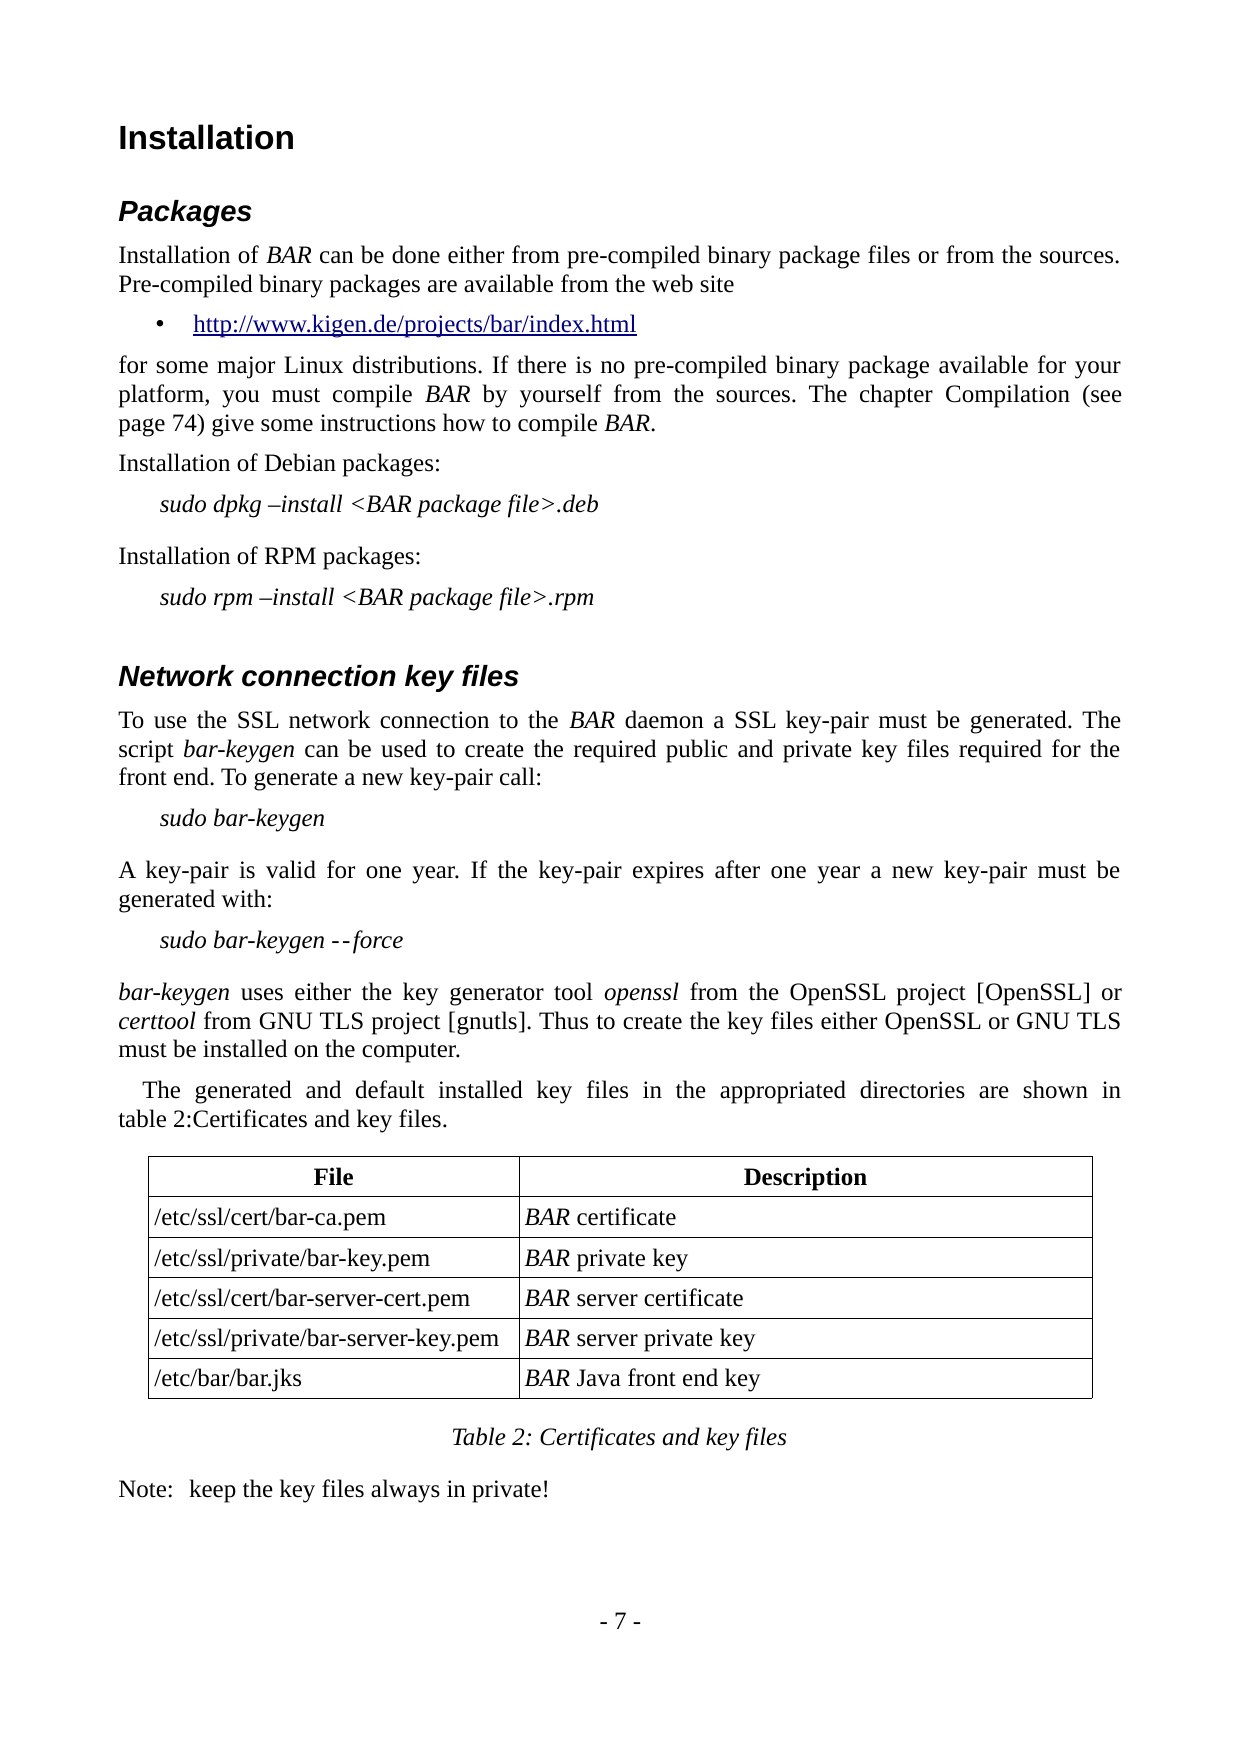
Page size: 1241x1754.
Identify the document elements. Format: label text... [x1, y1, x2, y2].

table_cell /etc/ssl/private/bar-key.pem [149, 1238, 519, 1277]
subtitle Network connection key files [118, 659, 1122, 692]
text sudo rpm –install <BAR package file>.rpm [159, 582, 1122, 610]
table_header File [149, 1157, 519, 1196]
text A key-pair is valid for one year. If the key-pair expires after one year a new key-pair must be generated with: [118, 855, 1122, 913]
table_cell /etc/bar/bar.jks [149, 1359, 519, 1398]
text sudo bar-keygen [159, 803, 1122, 832]
text Installation of BAR can be done either from pre-compiled binary package files or from the sources. Pre-compiled binary packages are available from the web site [118, 240, 1122, 298]
text Table 2: Certificates and key files [118, 1422, 1122, 1450]
text Note: keep the key files always in private! [118, 1474, 1122, 1503]
text The generated and default installed key files in the appropriated directories are shown in table 2:Certificates and key files. [118, 1075, 1122, 1133]
text bar-keygen uses either the key generator tool openssl from the OpenSSL project [OpenSSL] or certtool from GNU TLS project [gnutls]. Thus to create the key files either OpenSSL or GNU TLS must be installed on the computer. [118, 977, 1122, 1063]
text To use the SSL network connection to the BAR daemon a SSL key-pair must be generated. The script bar-keygen can be used to create the required public and private key files required for the front end. To generate a new key-pair call: [118, 705, 1122, 791]
subtitle Packages [118, 194, 1122, 228]
table_cell BAR server certificate [520, 1278, 1092, 1317]
table_cell BAR Java front end key [520, 1359, 1092, 1398]
text sudo bar-keygen ‑‑force [159, 925, 1122, 953]
table_header Description [520, 1157, 1092, 1196]
text Installation of Debian packages: [118, 448, 1122, 477]
text for some major Linux distributions. If there is no pre-compiled binary package available for your platform, you must compile BAR by yourself from the sources. The chapter Compilation (see page 73) give some instructions how to compile BAR. [118, 350, 1122, 436]
text sudo dpkg –install <BAR package file>.deb [159, 489, 1122, 517]
table_cell BAR server private key [520, 1319, 1092, 1358]
list http://www.kigen.de/projects/bar/index.html [156, 309, 1122, 338]
table_cell BAR private key [520, 1238, 1092, 1277]
table_cell /etc/ssl/cert/bar-ca.pem [149, 1197, 519, 1237]
table_cell BAR certificate [520, 1197, 1092, 1237]
subtitle Installation [118, 118, 1122, 157]
text Installation of RPM packages: [118, 541, 1122, 570]
table_cell /etc/ssl/cert/bar-server-cert.pem [149, 1278, 519, 1317]
table_cell /etc/ssl/private/bar-server-key.pem [149, 1319, 519, 1358]
